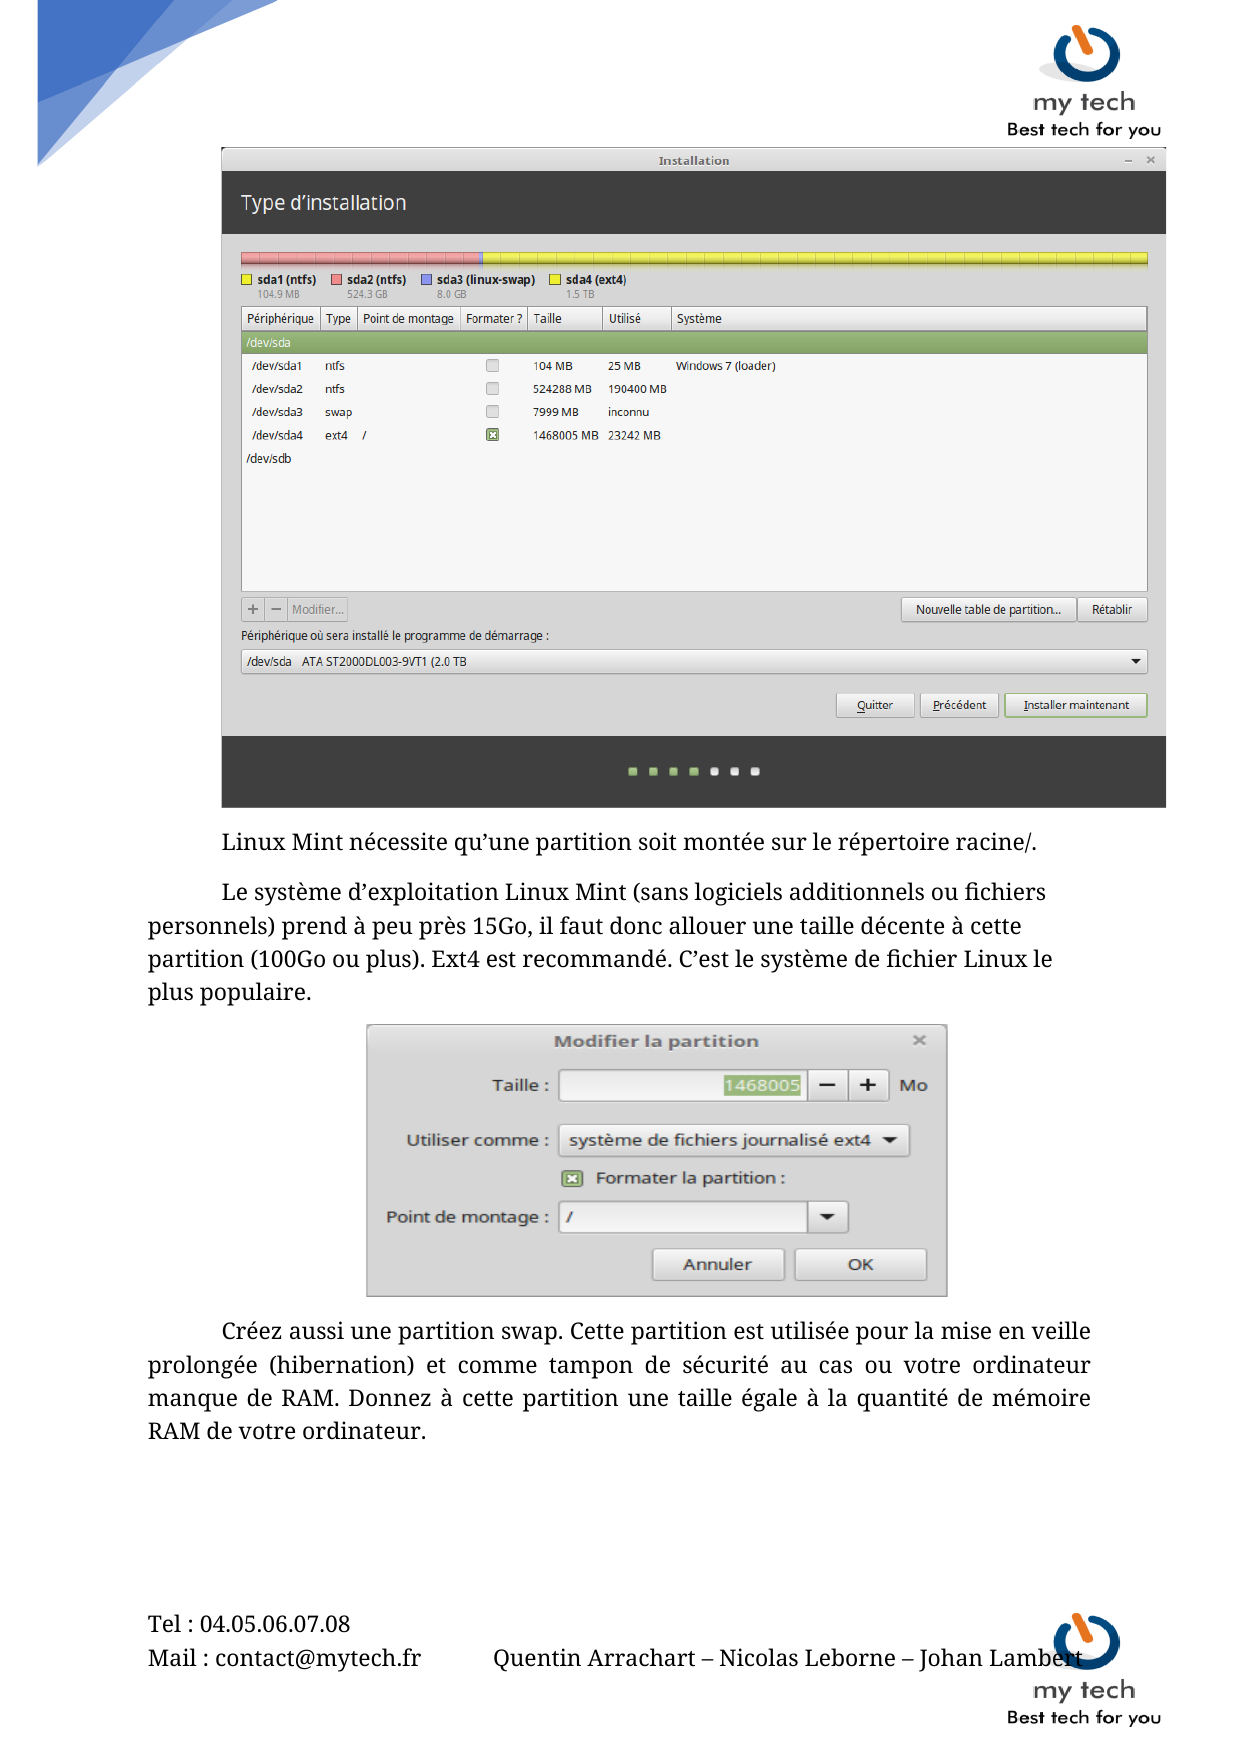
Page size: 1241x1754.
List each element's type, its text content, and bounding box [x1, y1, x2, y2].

text Le système d’exploitation Linux Mint (sans logiciels additionnels ou fichiers personnels) prend à peu près 15Go, il faut donc allouer une taille décente à cette partition (100Go ou plus). Ext4 est recommandé. C’est le système de fichier Linux le plus populaire. [148, 874, 1093, 1007]
text Créez aussi une partition swap. Cette partition est utilisée pour la mise en veille prolongée (hibernation) et comme tampon de sécurité au cas ou votre ordinateur manque de RAM. Donnez à cette partition une taille égale à la quantité de mémoire RAM de votre ordinateur. [148, 1313, 1093, 1446]
text Linux Mint nécessite qu’une partition soit montée sur le répertoire racine/. [148, 824, 1093, 857]
